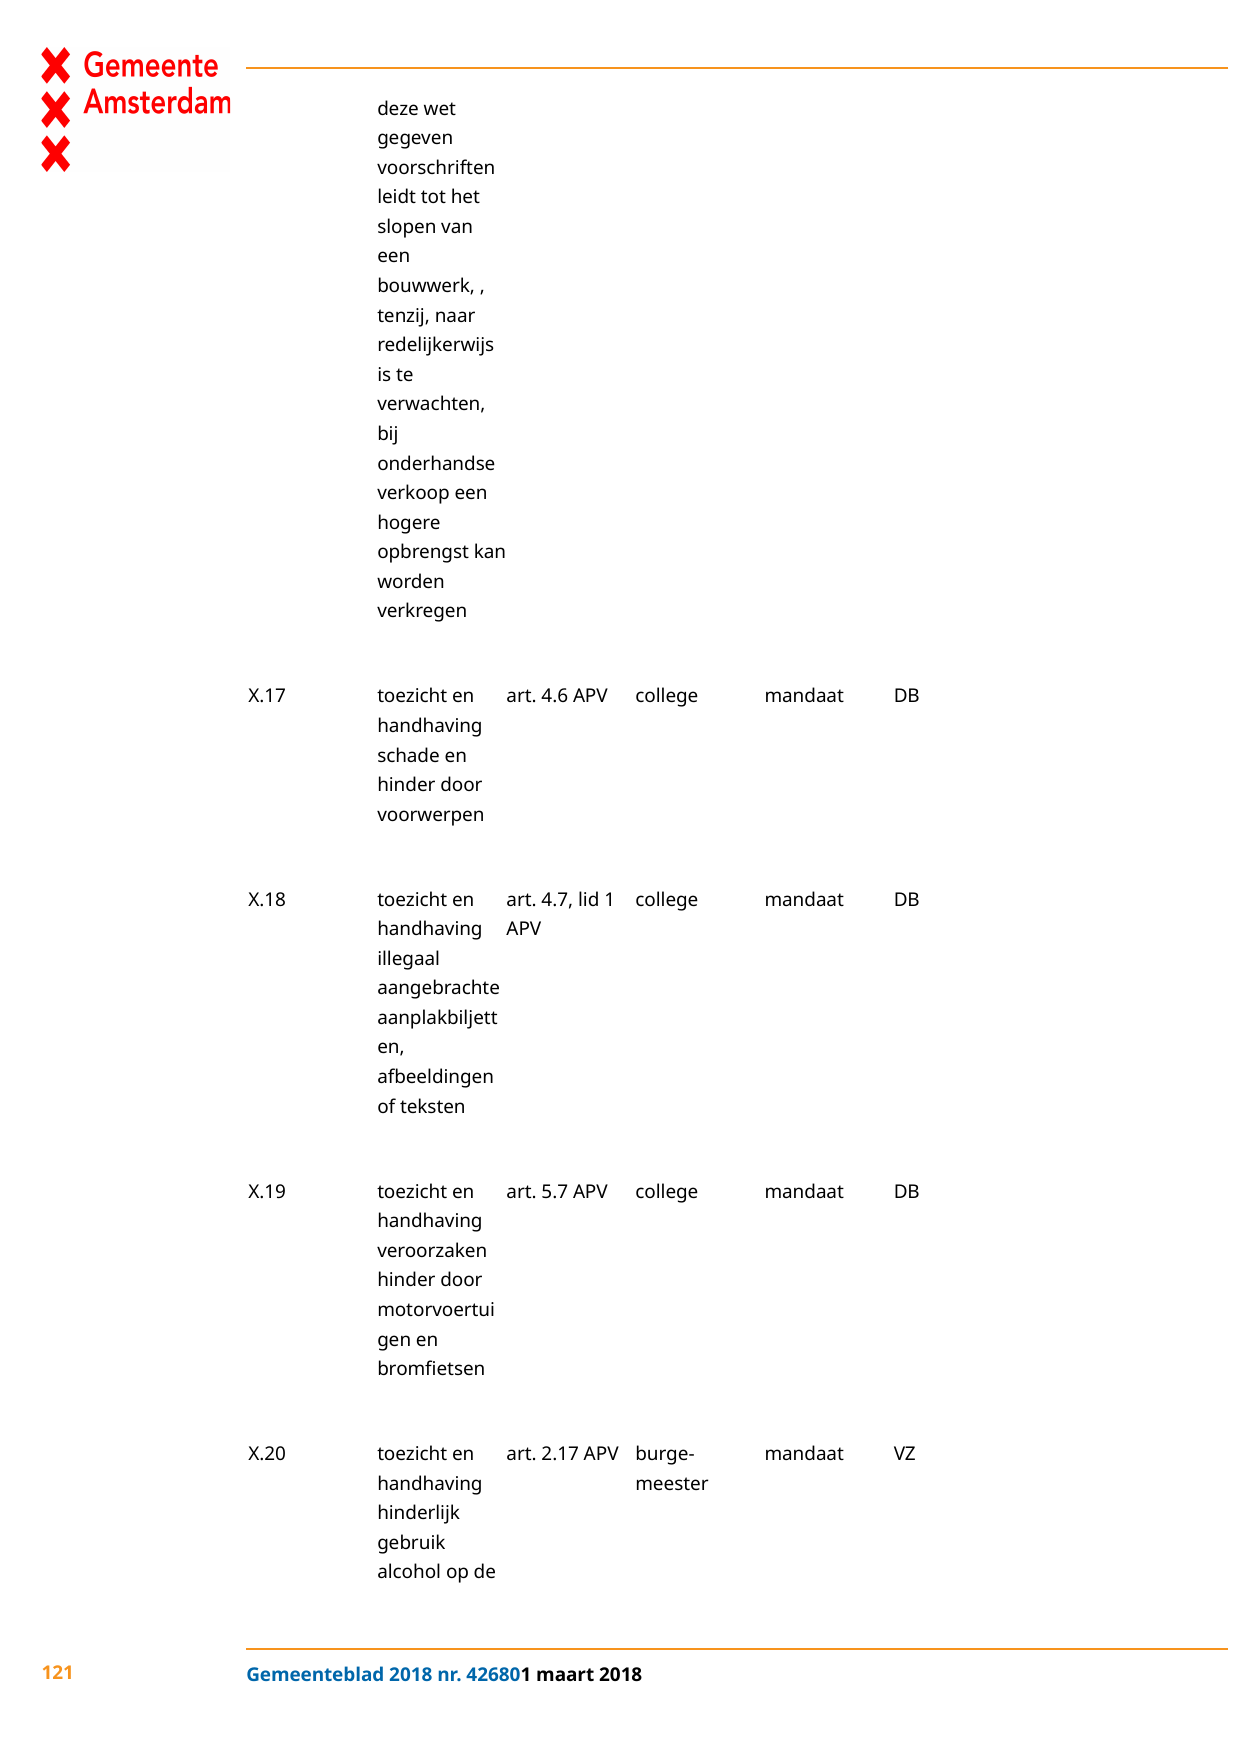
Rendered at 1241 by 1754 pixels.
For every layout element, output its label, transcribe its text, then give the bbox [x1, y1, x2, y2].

table_cell [894, 95, 1022, 653]
table_cell X.18 [248, 856, 377, 1148]
table_cell X.19 [248, 1148, 377, 1411]
table_cell art. 4.7, lid 1 APV [506, 856, 635, 1148]
table_cell DB [894, 856, 1022, 1148]
table_cell college [635, 1148, 764, 1411]
table_cell X.20 [248, 1411, 377, 1584]
table_cell [764, 95, 893, 653]
table_cell [1023, 653, 1152, 856]
table_cell art. 4.6 APV [506, 653, 635, 856]
table_cell X.17 [248, 653, 377, 856]
table_cell college [635, 653, 764, 856]
table_cell college [635, 856, 764, 1148]
table_cell [1023, 856, 1152, 1148]
table_cell art. 2.17 APV [506, 1411, 635, 1584]
table_cell burge-meester [635, 1411, 764, 1584]
table_cell mandaat [764, 1148, 893, 1411]
table_cell DB [894, 653, 1022, 856]
table_cell mandaat [764, 653, 893, 856]
picture [41, 47, 231, 172]
table_cell deze wet gegeven voorschriften leidt tot het slopen van een bouwwerk, , tenzij, naar redelijkerwijs is te verwachten, bij onderhandse verkoop een hogere opbrengst kan worden verkregen [377, 95, 506, 653]
table_cell mandaat [764, 856, 893, 1148]
table_cell toezicht en handhaving hinderlijk gebruik alcohol op de [377, 1411, 506, 1584]
table_cell mandaat [764, 1411, 893, 1584]
table_cell [1023, 1411, 1152, 1584]
table_cell [248, 95, 377, 653]
table_cell [506, 95, 635, 653]
table_cell [635, 95, 764, 653]
table_cell [1023, 1148, 1152, 1411]
table_cell [1023, 95, 1152, 653]
table_cell toezicht en handhaving schade en hinder door voorwerpen [377, 653, 506, 856]
table_cell toezicht en handhaving illegaal aangebrachte aanplakbiljetten, afbeeldingen of teksten [377, 856, 506, 1148]
table_cell DB [894, 1148, 1022, 1411]
table_cell VZ [894, 1411, 1022, 1584]
table_cell toezicht en handhaving veroorzaken hinder door motorvoertuigen en bromfietsen [377, 1148, 506, 1411]
table_cell art. 5.7 APV [506, 1148, 635, 1411]
